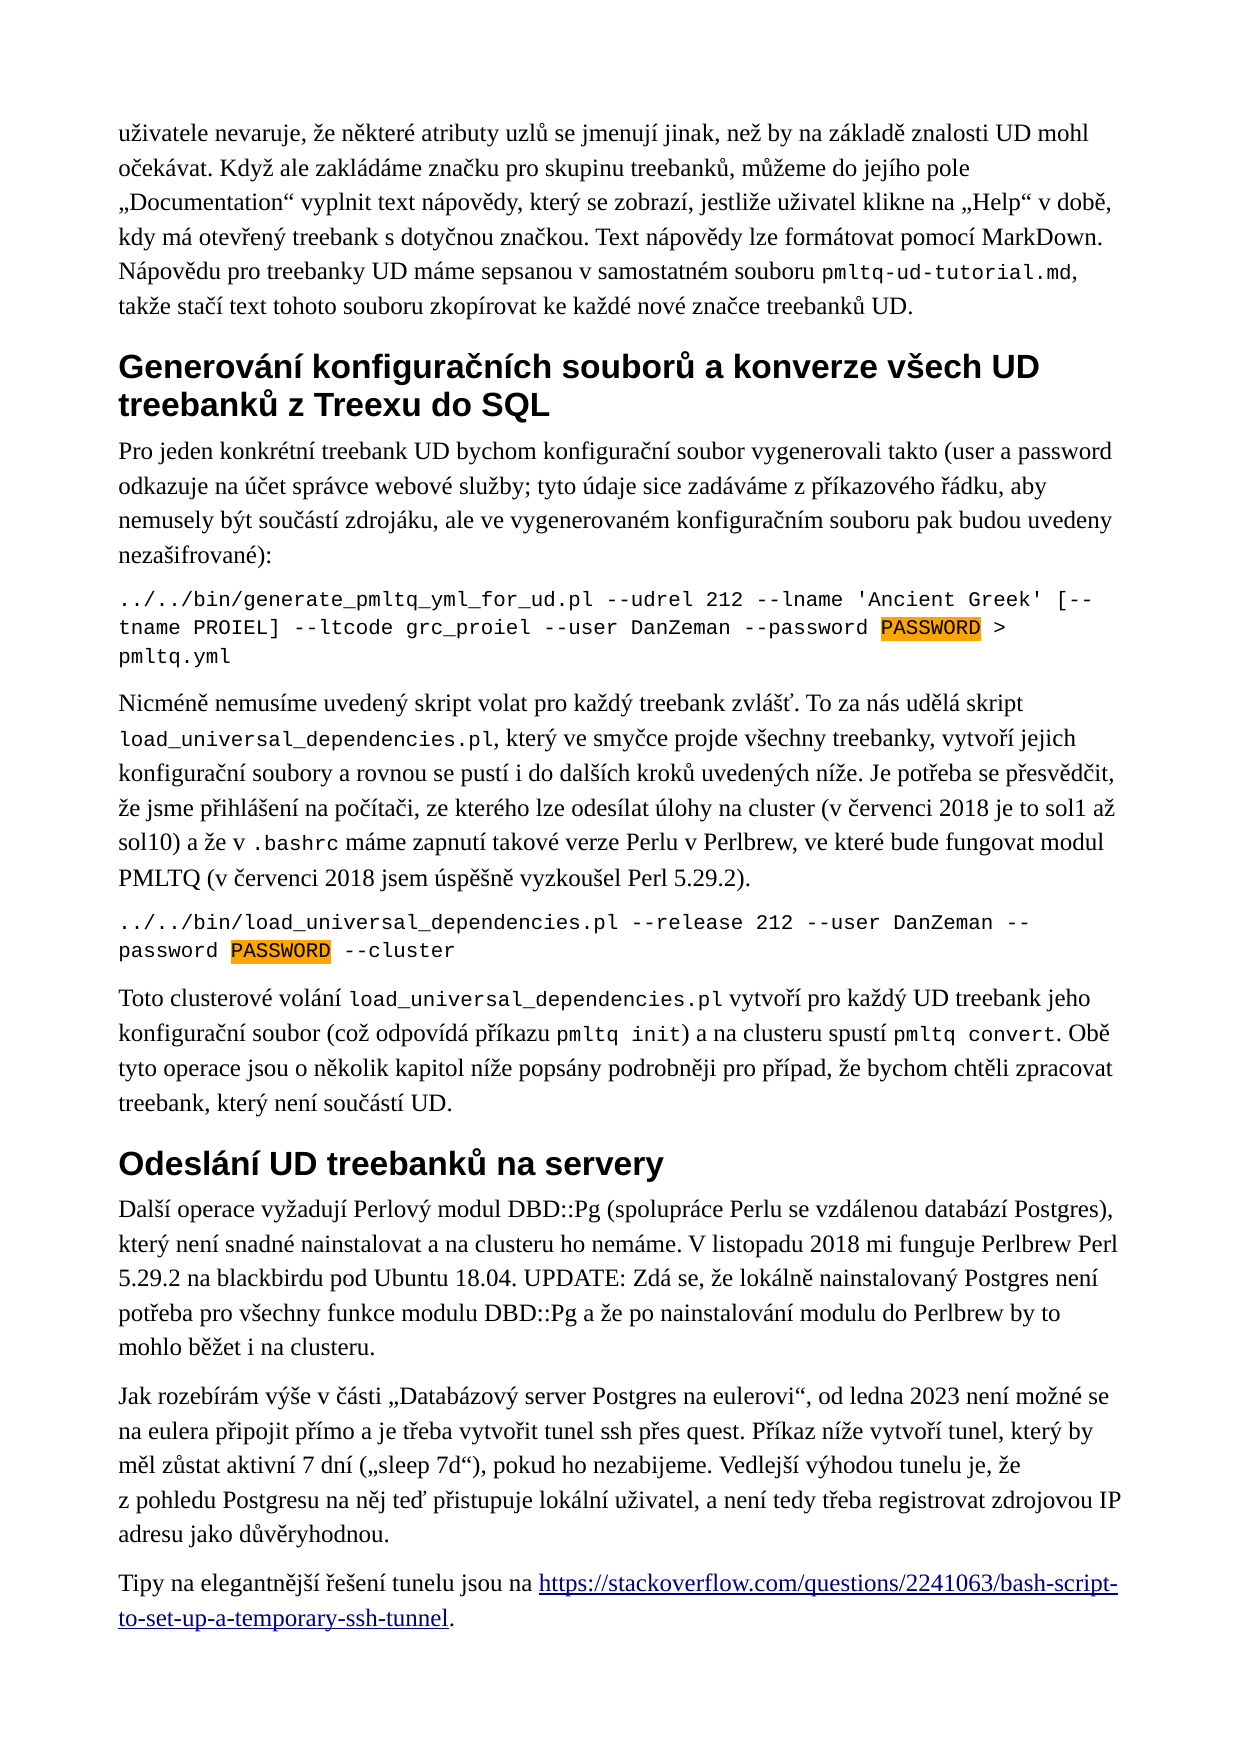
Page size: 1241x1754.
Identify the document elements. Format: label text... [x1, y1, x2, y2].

text Jak rozebírám výše v části „Databázový server Postgres na eulerovi“, od ledna 2023 není možné se na eulera připojit přímo a je třeba vytvořit tunel ssh přes quest. Příkaz níže vytvoří tunel, který by měl zůstat aktivní 7 dní („sleep 7d“), pokud ho nezabijeme. Vedlejší výhodou tunelu je, že z pohledu Postgresu na něj teď přistupuje lokální uživatel, a není tedy třeba registrovat zdrojovou IP adresu jako důvěryhodnou. [118, 1381, 1122, 1548]
text Nicméně nemusíme uvedený skript volat pro každý treebank zvlášť. To za nás udělá skript load_universal_dependencies.pl, který ve smyčce projde všechny treebanky, vytvoří jejich konfigurační soubory a rovnou se pustí i do dalších kroků uvedených níže. Je potřeba se přesvědčit, že jsme přihlášení na počítači, ze kterého lze odesílat úlohy na cluster (v červenci 2018 je to sol1 až sol10) a že v .bashrc máme zapnutí takové verze Perlu v Perlbrew, ve které bude fungovat modul PMLTQ (v červenci 2018 jsem úspěšně vyzkoušel Perl 5.29.2). [118, 688, 1122, 891]
subtitle Odeslání UD treebanků na servery [118, 1143, 1122, 1182]
text Tipy na elegantnější řešení tunelu jsou na https://stackoverflow.com/questions/2241063/bash-script-to-set-up-a-temporary-ssh-tunnel. [118, 1568, 1122, 1632]
text uživatele nevaruje, že některé atributy uzlů se jmenují jinak, než by na základě znalosti UD mohl očekávat. Když ale zakládáme značku pro skupinu treebanků, můžeme do jejího pole „Documentation“ vyplnit text nápovědy, který se zobrazí, jestliže uživatel klikne na „Help“ v době, kdy má otevřený treebank s dotyčnou značkou. Text nápovědy lze formátovat pomocí MarkDown. Nápovědu pro treebanky UD máme sepsanou v samostatném souboru pmltq-ud-tutorial.md, takže stačí text tohoto souboru zkopírovat ke každé nové značce treebanků UD. [118, 118, 1122, 320]
text Další operace vyžadují Perlový modul DBD::Pg (spolupráce Perlu se vzdálenou databází Postgres), který není snadné nainstalovat a na clusteru ho nemáme. V listopadu 2018 mi funguje Perlbrew Perl 5.29.2 na blackbirdu pod Ubuntu 18.04. UPDATE: Zdá se, že lokálně nainstalovaný Postgres není potřeba pro všechny funkce modulu DBD::Pg a že po nainstalování modulu do Perlbrew by to mohlo běžet i na clusteru. [118, 1194, 1122, 1361]
text ../../bin/generate_pmltq_yml_for_ud.pl --udrel 212 --lname 'Ancient Greek' [--tname PROIEL] --ltcode grc_proiel --user DanZeman --password PASSWORD > pmltq.yml [118, 589, 1122, 669]
text Toto clusterové volání load_universal_dependencies.pl vytvoří pro každý UD treebank jeho konfigurační soubor (což odpovídá příkazu pmltq init) a na clusteru spustí pmltq convert. Obě tyto operace jsou o několik kapitol níže popsány podrobněji pro případ, že bychom chtěli zpracovat treebank, který není součástí UD. [118, 983, 1122, 1117]
text Pro jeden konkrétní treebank UD bychom konfigurační soubor vygenerovali takto (user a password odkazuje na účet správce webové služby; tyto údaje sice zadáváme z příkazového řádku, aby nemusely být součástí zdrojáku, ale ve vygenerovaném konfiguračním souboru pak budou uvedeny nezašifrované): [118, 436, 1122, 569]
text ../../bin/load_universal_dependencies.pl --release 212 --user DanZeman --password PASSWORD --cluster [118, 912, 1122, 964]
subtitle Generování konfiguračních souborů a konverze všech UD treebanků z Treexu do SQL [118, 347, 1122, 424]
